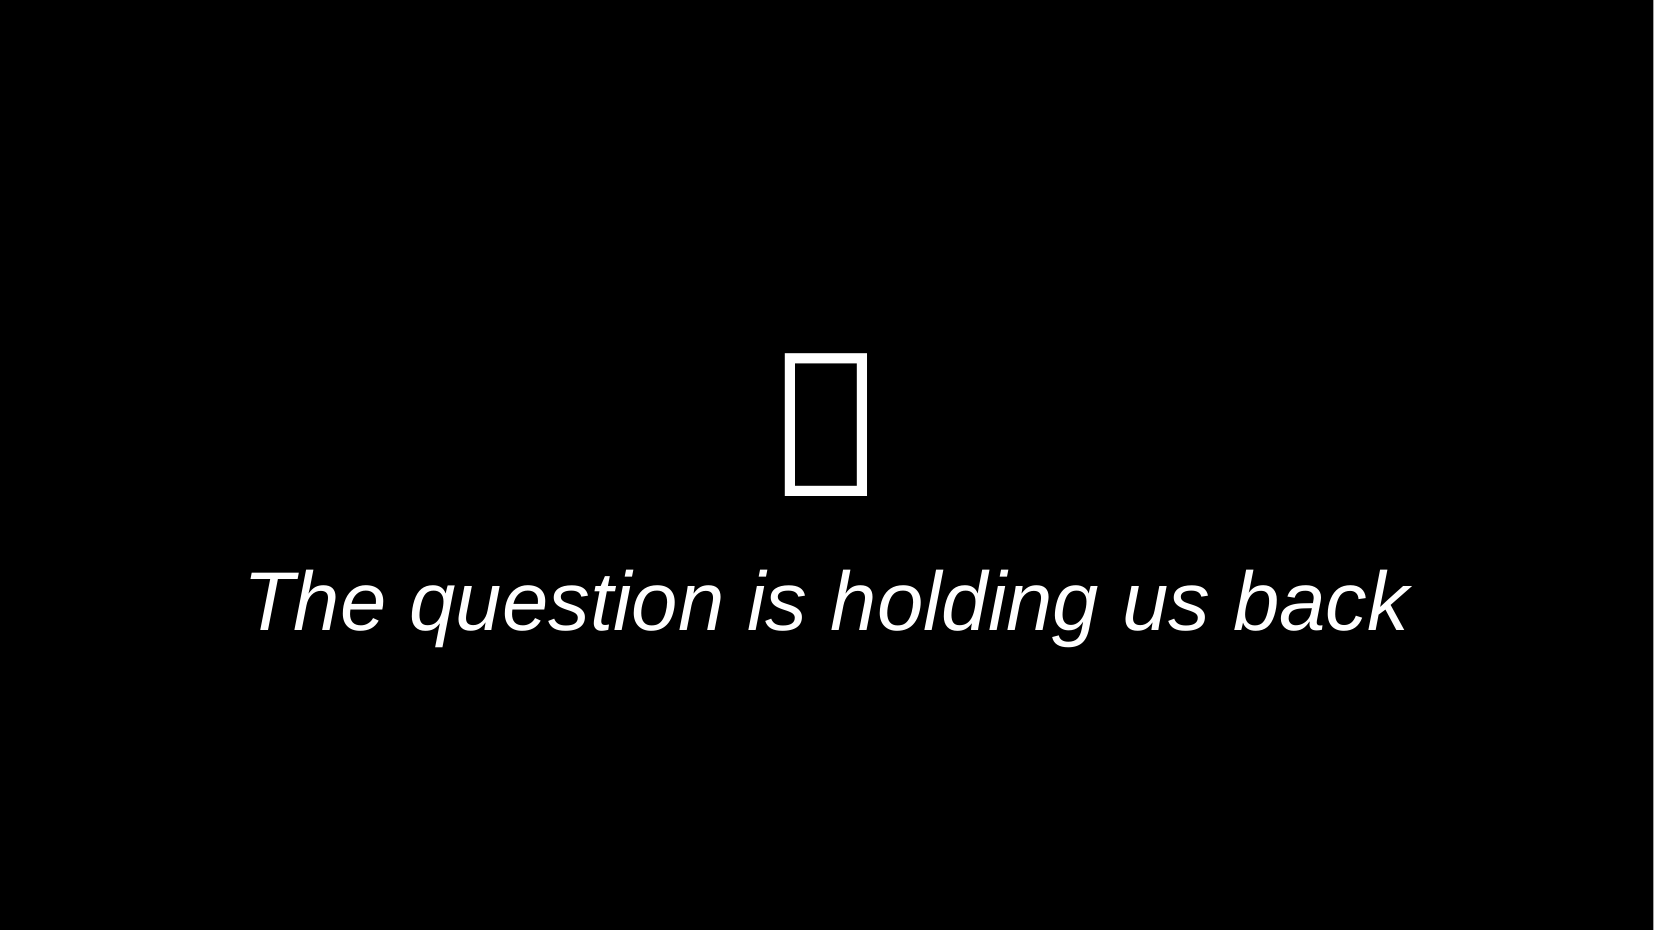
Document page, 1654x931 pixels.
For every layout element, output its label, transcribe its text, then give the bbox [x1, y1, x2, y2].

subtitle 💡 The question is holding us back [82, 0, 1571, 931]
